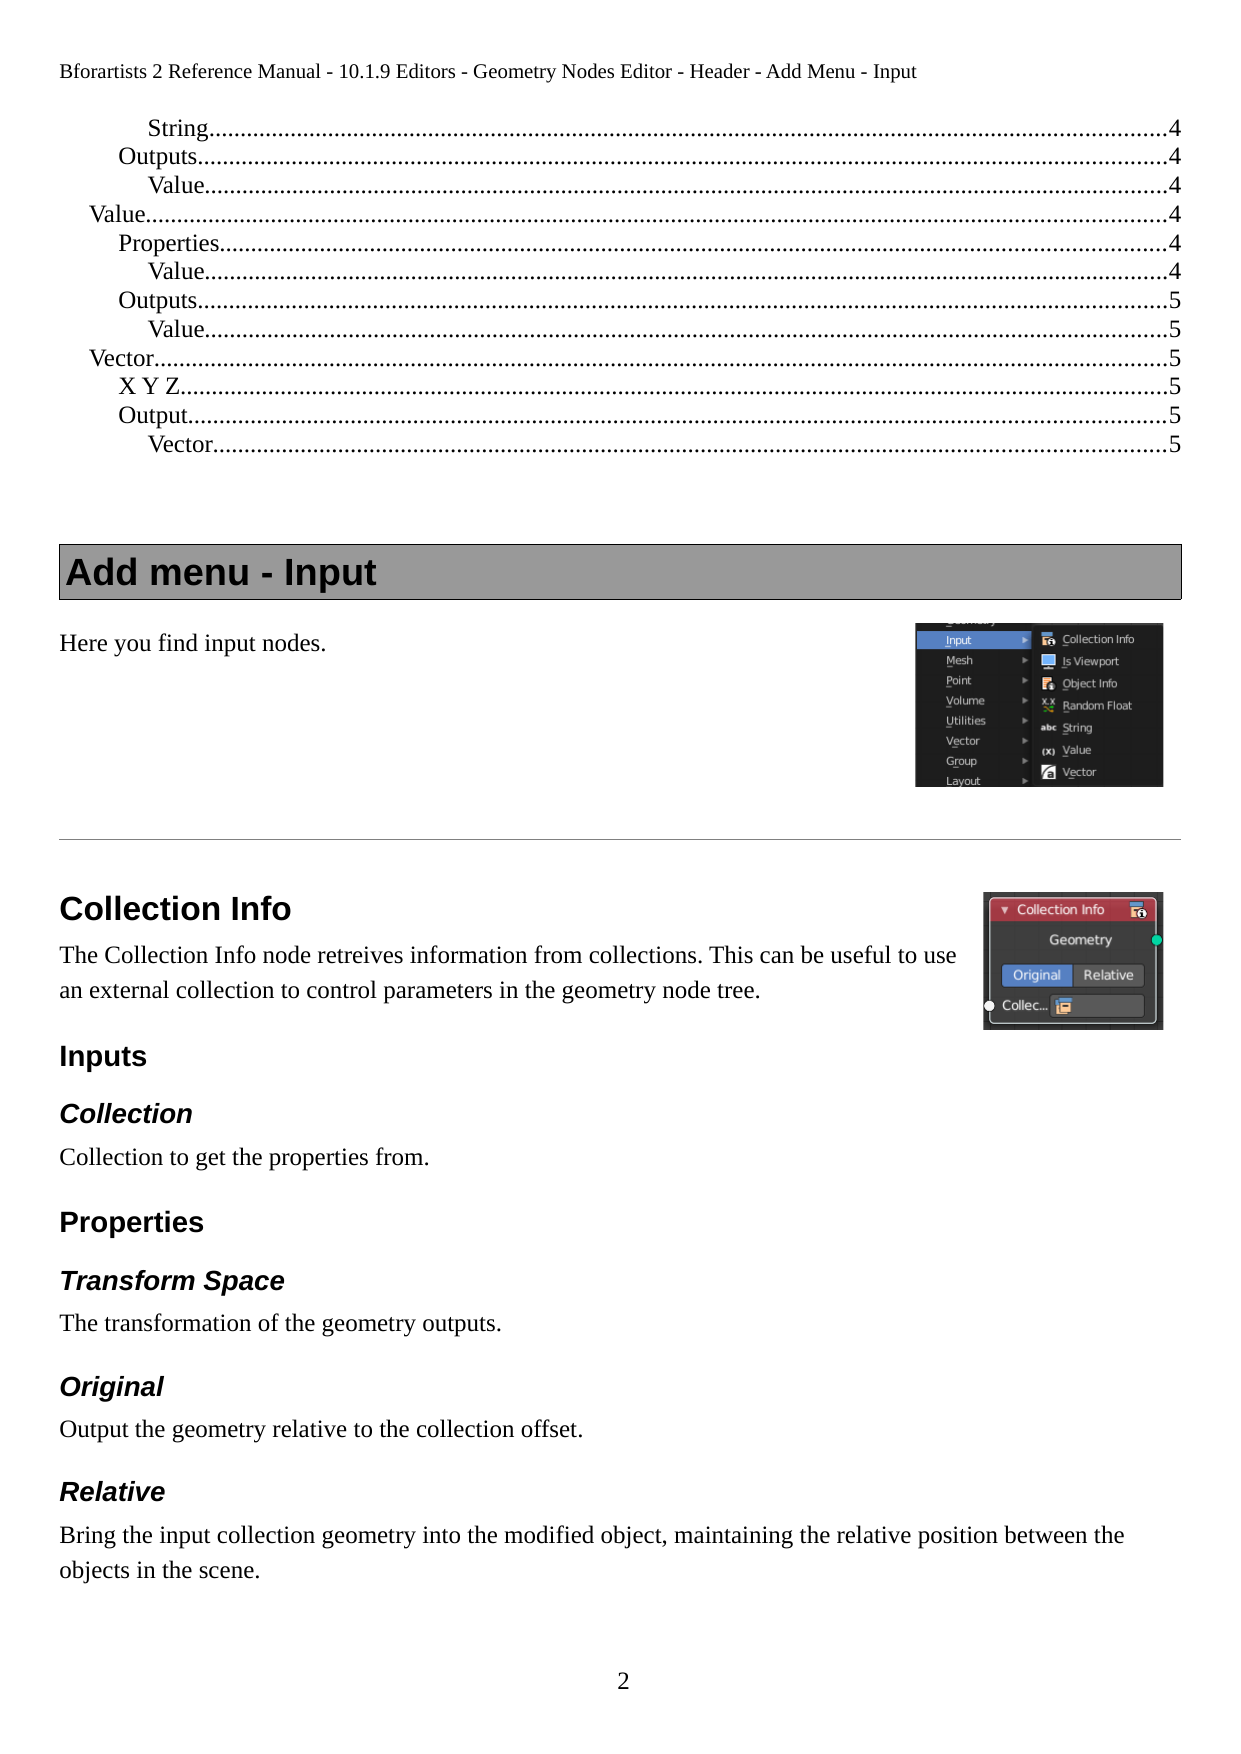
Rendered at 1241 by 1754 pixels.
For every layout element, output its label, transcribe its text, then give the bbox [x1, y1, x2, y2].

text Value 5 [147, 314, 1181, 343]
picture [983, 892, 1164, 1030]
text X Y Z 5 [118, 371, 1181, 400]
text Vector 5 [88, 343, 1181, 371]
subtitle Properties [59, 1205, 1181, 1239]
text Outputs 4 [118, 141, 1181, 170]
subtitle Collection [59, 1097, 1181, 1129]
text Outputs 5 [118, 285, 1181, 314]
text Bring the input collection geometry into the modified object, maintaining the relative position between the objects in the scene. [59, 1520, 1181, 1583]
text String 4 [147, 113, 1181, 141]
text Here you find input nodes. [59, 628, 915, 657]
subtitle Relative [59, 1476, 1181, 1508]
text Output the geometry relative to the collection offset. [59, 1414, 1181, 1443]
text Value 4 [147, 170, 1181, 199]
text Vector 5 [147, 429, 1181, 458]
text The Collection Info node retreives information from collections. This can be useful to use an external collection to control parameters in the geometry node tree. [59, 940, 983, 1003]
text Output 5 [118, 400, 1181, 429]
subtitle Transform Space [59, 1264, 1181, 1296]
picture [915, 623, 1164, 787]
text Value 4 [88, 199, 1181, 228]
subtitle Inputs [59, 1038, 1181, 1072]
text Properties 4 [118, 228, 1181, 256]
text Collection to get the properties from. [59, 1142, 1181, 1170]
table_header Add menu - Input [60, 545, 1181, 599]
subtitle Collection Info [59, 889, 1181, 928]
subtitle Original [59, 1370, 1181, 1402]
text Value 4 [147, 256, 1181, 285]
text The transformation of the geometry outputs. [59, 1308, 1181, 1337]
